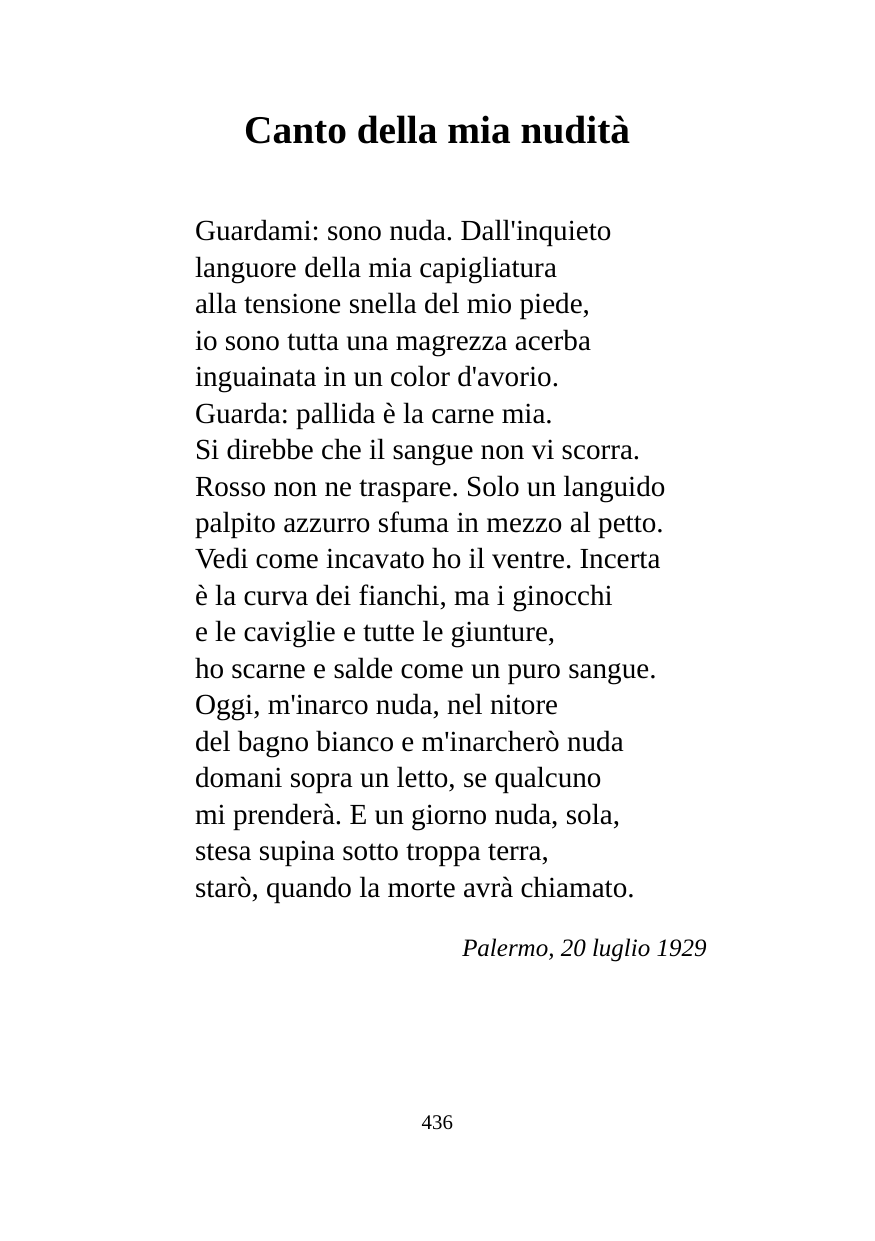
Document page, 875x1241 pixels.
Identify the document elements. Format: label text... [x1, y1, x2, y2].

text Palermo, 20 luglio 1929 [106, 933, 709, 962]
text domani sopra un letto, se qualcuno [195, 760, 768, 794]
text Oggi, m'inarco nuda, nel nitore [195, 687, 768, 721]
text è la curva dei fianchi, ma i ginocchi [195, 578, 768, 612]
text e le caviglie e tutte le giunture, [195, 614, 768, 648]
text Rosso non ne traspare. Solo un languido [195, 469, 768, 502]
text palpito azzurro sfuma in mezzo al petto. [195, 505, 768, 539]
text del bagno bianco e m'inarcherò nuda [195, 724, 768, 757]
text mi prenderà. E un giorno nuda, sola, [195, 797, 768, 830]
text starò, quando la morte avrà chiamato. [195, 870, 768, 903]
text inguainata in un color d'avorio. [195, 359, 768, 393]
text languore della mia capigliatura [195, 250, 768, 283]
text Vedi come incavato ho il ventre. Incerta [195, 542, 768, 575]
text Si direbbe che il sangue non vi scorra. [195, 432, 768, 466]
text Guarda: pallida è la carne mia. [195, 396, 768, 429]
subtitle Canto della mia nudità [106, 106, 768, 152]
text io sono tutta una magrezza acerba [195, 323, 768, 356]
text Guardami: sono nuda. Dall'inquieto [195, 213, 768, 247]
text alla tensione snella del mio piede, [195, 286, 768, 320]
text stesa supina sotto troppa terra, [195, 833, 768, 867]
text ho scarne e salde come un puro sangue. [195, 651, 768, 684]
